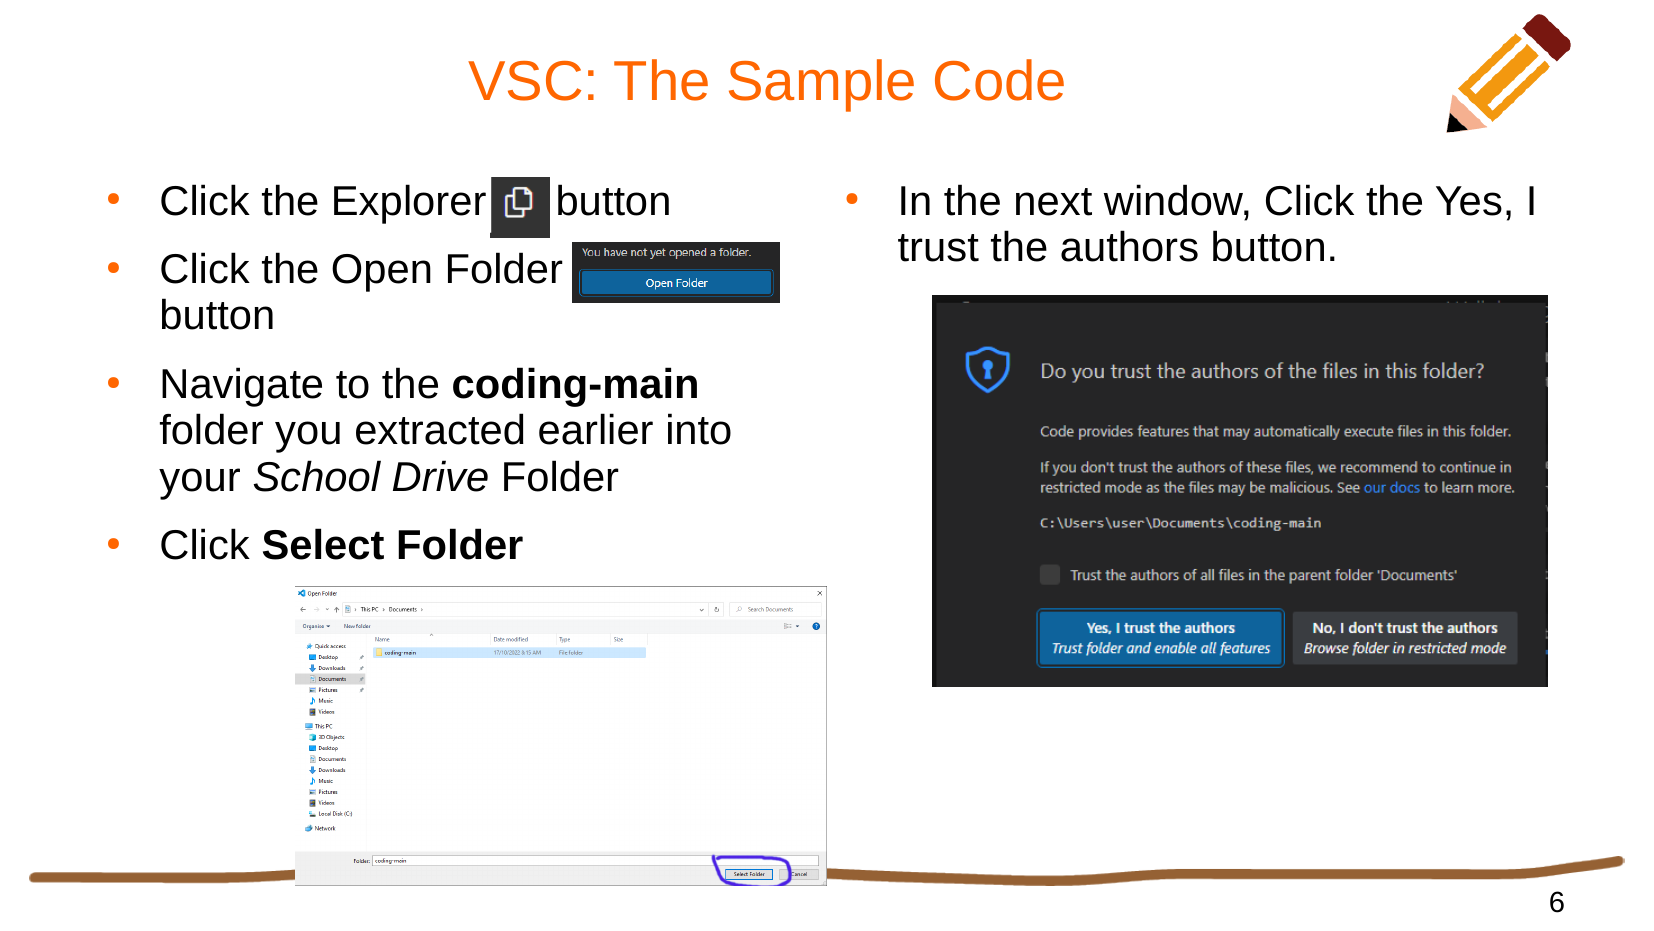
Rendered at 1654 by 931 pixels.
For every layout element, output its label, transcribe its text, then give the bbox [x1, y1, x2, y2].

picture [29, 586, 1625, 886]
picture [932, 295, 1548, 687]
list In the next window, Click the Yes, I trust the authors button. [826, 177, 1548, 827]
picture [1446, 14, 1571, 133]
picture [490, 177, 550, 238]
picture [572, 242, 780, 303]
title VSC: The Sample Code [88, 29, 1447, 133]
list Click the Explorer button Click the Open Folder button Navigate to the coding-main folder you extracted earlier into your School Drive Folder Click Select Folder [88, 177, 809, 827]
